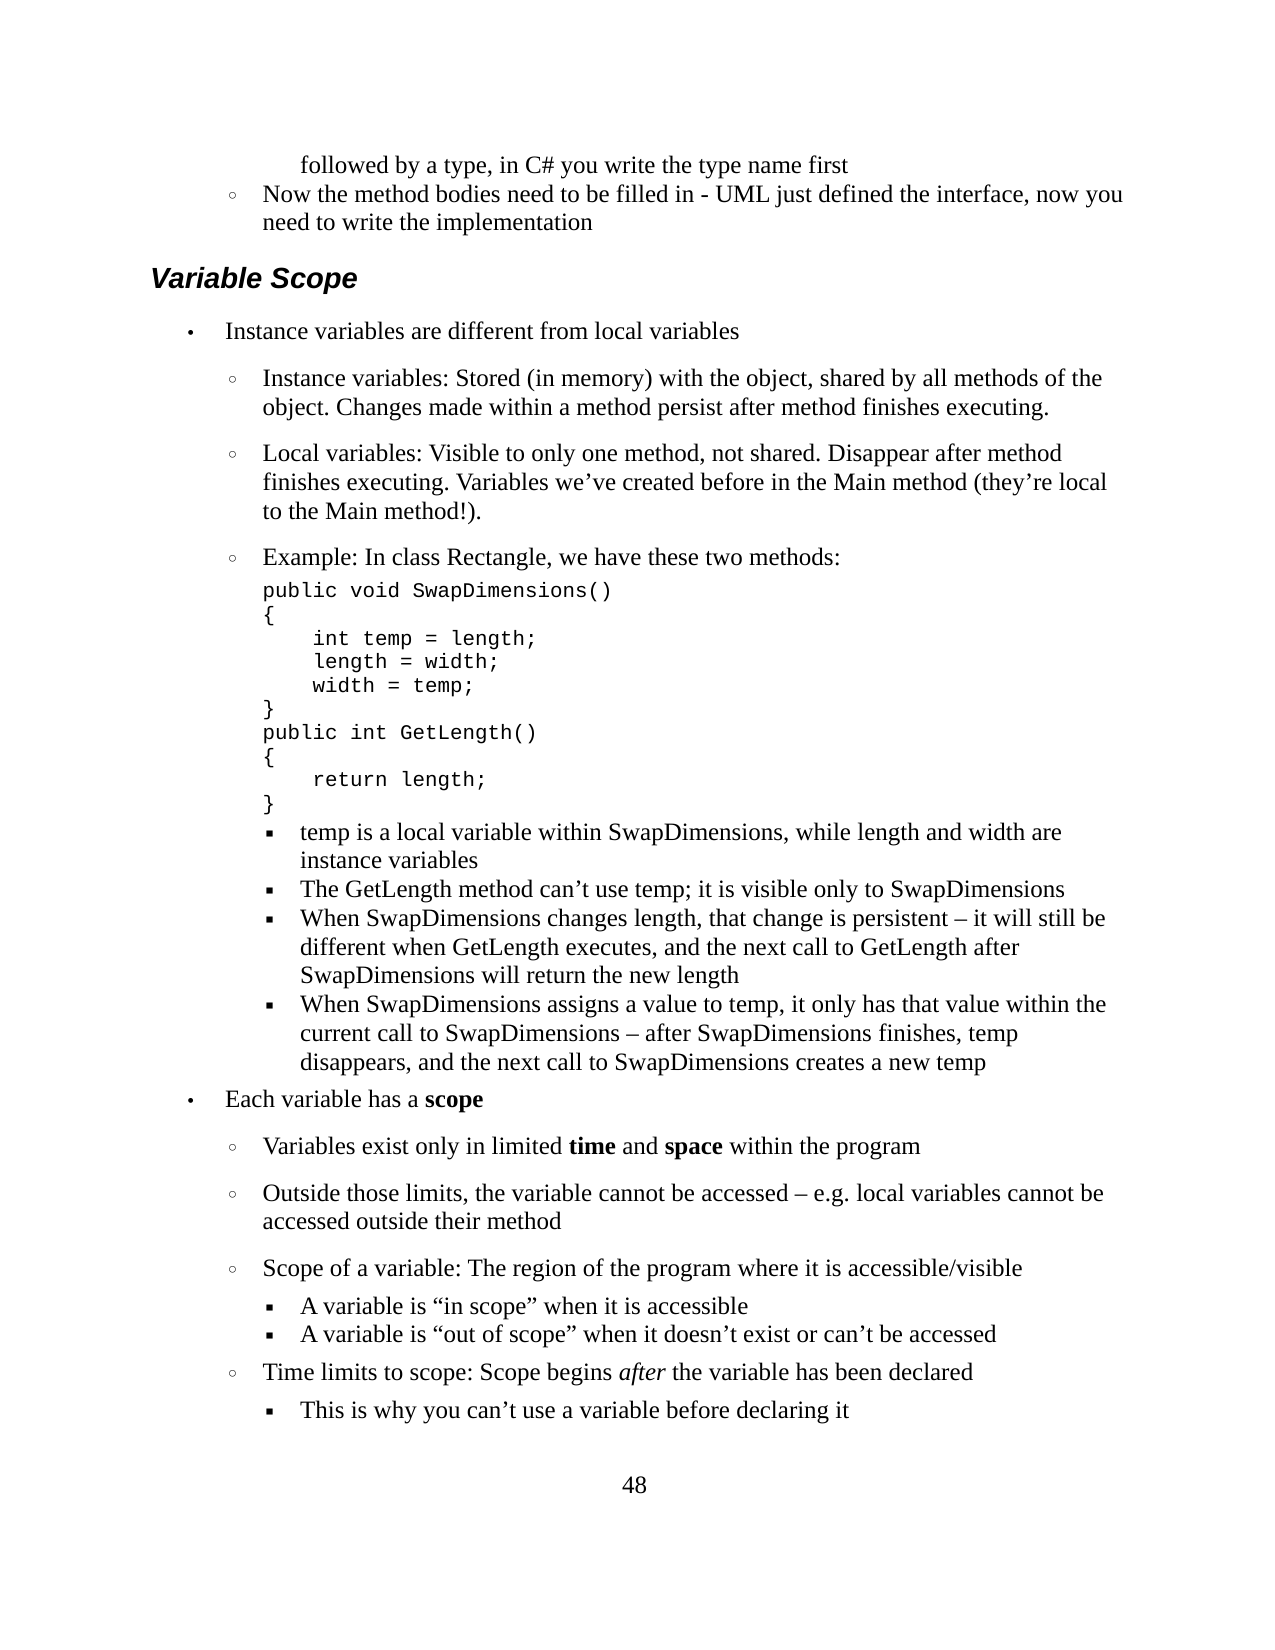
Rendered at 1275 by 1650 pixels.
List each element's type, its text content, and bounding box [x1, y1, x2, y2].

list A variable is “in scope” when it is accessible [262, 1291, 1125, 1319]
list A variable is “out of scope” when it doesn’t exist or can’t be accessed [262, 1319, 1125, 1348]
list followed by a type, in C# you write the type name first [262, 150, 1125, 179]
list Outside those limits, the variable cannot be accessed – e.g. local variables cannot be accessed outside their method [225, 1178, 1125, 1235]
list This is why you can’t use a variable before declaring it [262, 1395, 1125, 1424]
list { [225, 604, 1125, 627]
list public void SwapDimensions() [225, 580, 1125, 604]
list temp is a local variable within SwapDimensions, while length and width are instance variables [262, 817, 1125, 874]
list Instance variables are different from local variables [187, 316, 1125, 345]
list Example: In class Rectangle, we have these two methods: [225, 542, 1125, 571]
list } [225, 793, 1125, 817]
list When SwapDimensions changes length, that change is persistent – it will still be different when GetLength executes, and the next call to GetLength after SwapDimensions will return the new length [262, 903, 1125, 989]
list int temp = length; [225, 627, 1125, 651]
list Each variable has a scope [187, 1084, 1125, 1113]
list public int GetLength() [225, 722, 1125, 746]
list length = width; [225, 651, 1125, 675]
list { [225, 746, 1125, 769]
list Variables exist only in limited time and space within the program [225, 1131, 1125, 1160]
list The GetLength method can’t use temp; it is visible only to SwapDimensions [262, 874, 1125, 903]
list Now the method bodies need to be filled in - UML just defined the interface, now you need to write the implementation [225, 179, 1125, 236]
subtitle Variable Scope [150, 261, 1125, 295]
list Local variables: Visible to only one method, not shared. Disappear after method finishes executing. Variables we’ve created before in the Main method (they’re local to the Main method!). [225, 438, 1125, 524]
list width = temp; [225, 675, 1125, 698]
list return length; [225, 769, 1125, 793]
list Scope of a variable: The region of the program where it is accessible/visible [225, 1253, 1125, 1282]
list } [225, 698, 1125, 722]
list Time limits to scope: Scope begins after the variable has been declared [225, 1357, 1125, 1386]
list When SwapDimensions assigns a value to temp, it only has that value within the current call to SwapDimensions – after SwapDimensions finishes, temp disappears, and the next call to SwapDimensions creates a new temp [262, 989, 1125, 1075]
list Instance variables: Stored (in memory) with the object, shared by all methods of the object. Changes made within a method persist after method finishes executing. [225, 363, 1125, 420]
